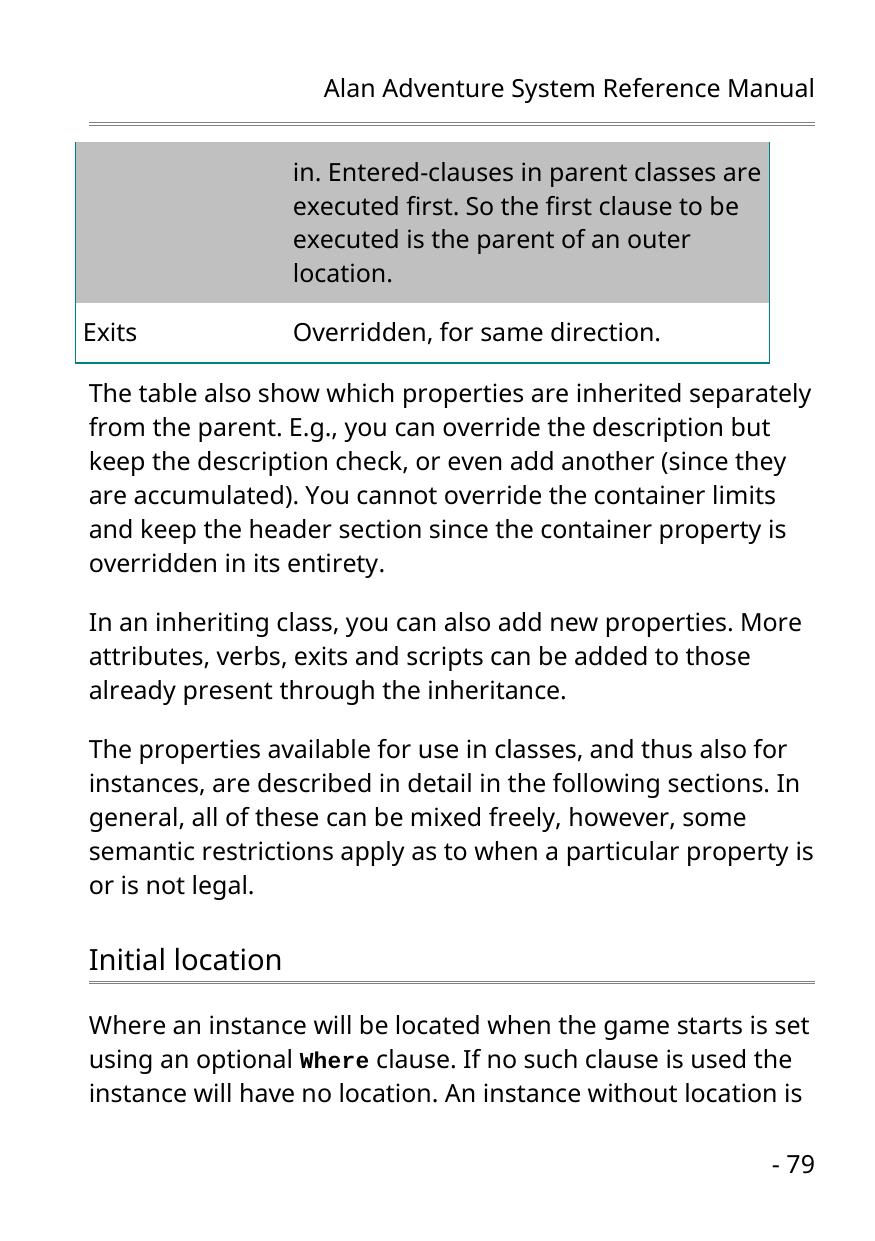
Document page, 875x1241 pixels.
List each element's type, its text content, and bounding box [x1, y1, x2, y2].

table_cell [76, 142, 285, 303]
table_cell in. Entered-clauses in parent classes are executed first. So the first clause to be executed is the parent of an outer location. [285, 142, 769, 303]
text In an inheriting class, you can also add new properties. More attributes, verbs, exits and scripts can be added to those already present through the inheritance. [88, 605, 815, 707]
text Where an instance will be located when the game starts is set using an optional Where clause. If no such clause is used the instance will have no location. An instance without location is [88, 1008, 815, 1110]
text The properties available for use in classes, and thus also for instances, are described in detail in the following sections. In general, all of these can be mixed freely, however, some semantic restrictions apply as to when a particular property is or is not legal. [88, 732, 815, 902]
table_cell Overridden, for same direction. [285, 303, 769, 362]
text The table also show which properties are inherited separately from the parent. E.g., you can override the description but keep the description check, or even add another (since they are accumulated). You cannot override the container limits and keep the header section since the container property is overridden in its entirety. [88, 376, 815, 580]
subtitle Initial location [88, 939, 815, 983]
table_cell Exits [76, 303, 285, 362]
